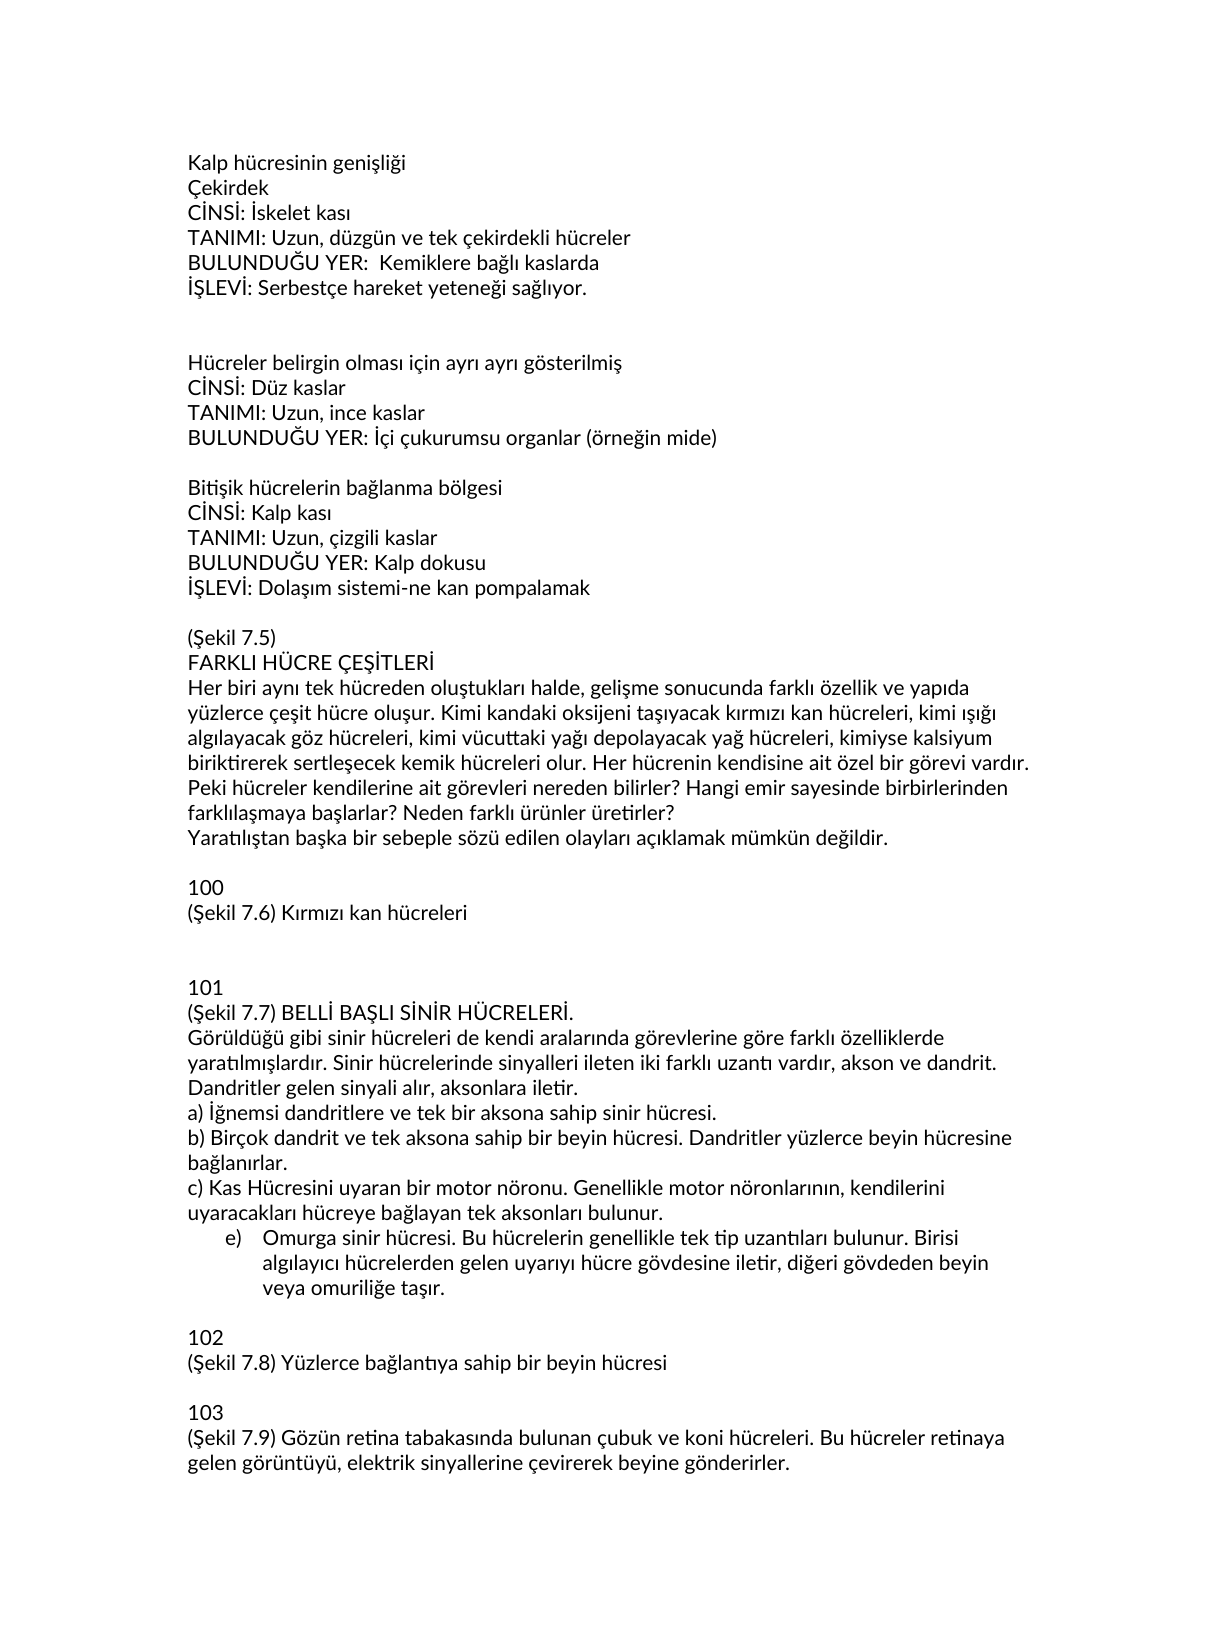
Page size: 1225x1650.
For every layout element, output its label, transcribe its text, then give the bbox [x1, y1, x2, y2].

text İŞLEVİ: Dolaşım sistemi-ne kan pompalamak [187, 575, 1037, 600]
text Her biri aynı tek hücreden oluştukları halde, gelişme sonucunda farklı özellik ve yapıda yüzlerce çeşit hücre oluşur. Kimi kandaki oksijeni taşıyacak kırmızı kan hücreleri, kimi ışığı algılayacak göz hücreleri, kimi vücuttaki yağı depolayacak yağ hücreleri, kimiyse kalsiyum biriktirerek sertleşecek kemik hücreleri olur. Her hücrenin kendisine ait özel bir görevi vardır. Peki hücreler kendilerine ait görevleri nereden bilirler? Hangi emir sayesinde birbirlerinden farklılaşmaya başlarlar? Neden farklı ürünler üretirler? [187, 675, 1037, 825]
list Omurga sinir hücresi. Bu hücrelerin genellikle tek tip uzantıları bulunur. Birisi algılayıcı hücrelerden gelen uyarıyı hücre gövdesine iletir, diğeri gövdeden beyin veya omuriliğe taşır. [225, 1225, 1037, 1300]
text b) Birçok dandrit ve tek aksona sahip bir beyin hücresi. Dandritler yüzlerce beyin hücresine bağlanırlar. [187, 1125, 1037, 1175]
text (Şekil 7.8) Yüzlerce bağlantıya sahip bir beyin hücresi [187, 1350, 1037, 1375]
text CİNSİ: Kalp kası [187, 500, 1037, 525]
text Kalp hücresinin genişliği [187, 150, 1037, 175]
text c) Kas Hücresini uyaran bir motor nöronu. Genellikle motor nöronlarının, kendilerini uyaracakları hücreye bağlayan tek aksonları bulunur. [187, 1175, 1037, 1225]
text 100 [187, 875, 1037, 900]
text BULUNDUĞU YER: Kemiklere bağlı kaslarda [187, 250, 1037, 275]
text Çekirdek [187, 175, 1037, 200]
text BULUNDUĞU YER: Kalp dokusu [187, 550, 1037, 575]
text 103 [187, 1400, 1037, 1425]
text CİNSİ: Düz kaslar [187, 375, 1037, 400]
text TANIMI: Uzun, ince kaslar [187, 400, 1037, 425]
text İŞLEVİ: Serbestçe hareket yeteneği sağlıyor. [187, 275, 1037, 300]
text Yaratılıştan başka bir sebeple sözü edilen olayları açıklamak mümkün değildir. [187, 825, 1037, 850]
text BULUNDUĞU YER: İçi çukurumsu organlar (örneğin mide) [187, 425, 1037, 450]
text FARKLI HÜCRE ÇEŞİTLERİ [187, 650, 1037, 675]
text (Şekil 7.7) BELLİ BAŞLI SİNİR HÜCRELERİ. [187, 1000, 1037, 1025]
text (Şekil 7.9) Gözün retina tabakasında bulunan çubuk ve koni hücreleri. Bu hücreler retinaya gelen görüntüyü, elektrik sinyallerine çevirerek beyine gönderirler. [187, 1425, 1037, 1475]
text (Şekil 7.5) [187, 625, 1037, 650]
text CİNSİ: İskelet kası [187, 200, 1037, 225]
text TANIMI: Uzun, düzgün ve tek çekirdekli hücreler [187, 225, 1037, 250]
text TANIMI: Uzun, çizgili kaslar [187, 525, 1037, 550]
text (Şekil 7.6) Kırmızı kan hücreleri [187, 900, 1037, 925]
text 102 [187, 1325, 1037, 1350]
text 101 [187, 975, 1037, 1000]
text Bitişik hücrelerin bağlanma bölgesi [187, 475, 1037, 500]
text a) İğnemsi dandritlere ve tek bir aksona sahip sinir hücresi. [187, 1100, 1037, 1125]
text Görüldüğü gibi sinir hücreleri de kendi aralarında görevlerine göre farklı özelliklerde yaratılmışlardır. Sinir hücrelerinde sinyalleri ileten iki farklı uzantı vardır, akson ve dandrit. Dandritler gelen sinyali alır, aksonlara iletir. [187, 1025, 1037, 1100]
text Hücreler belirgin olması için ayrı ayrı gösterilmiş [187, 350, 1037, 375]
